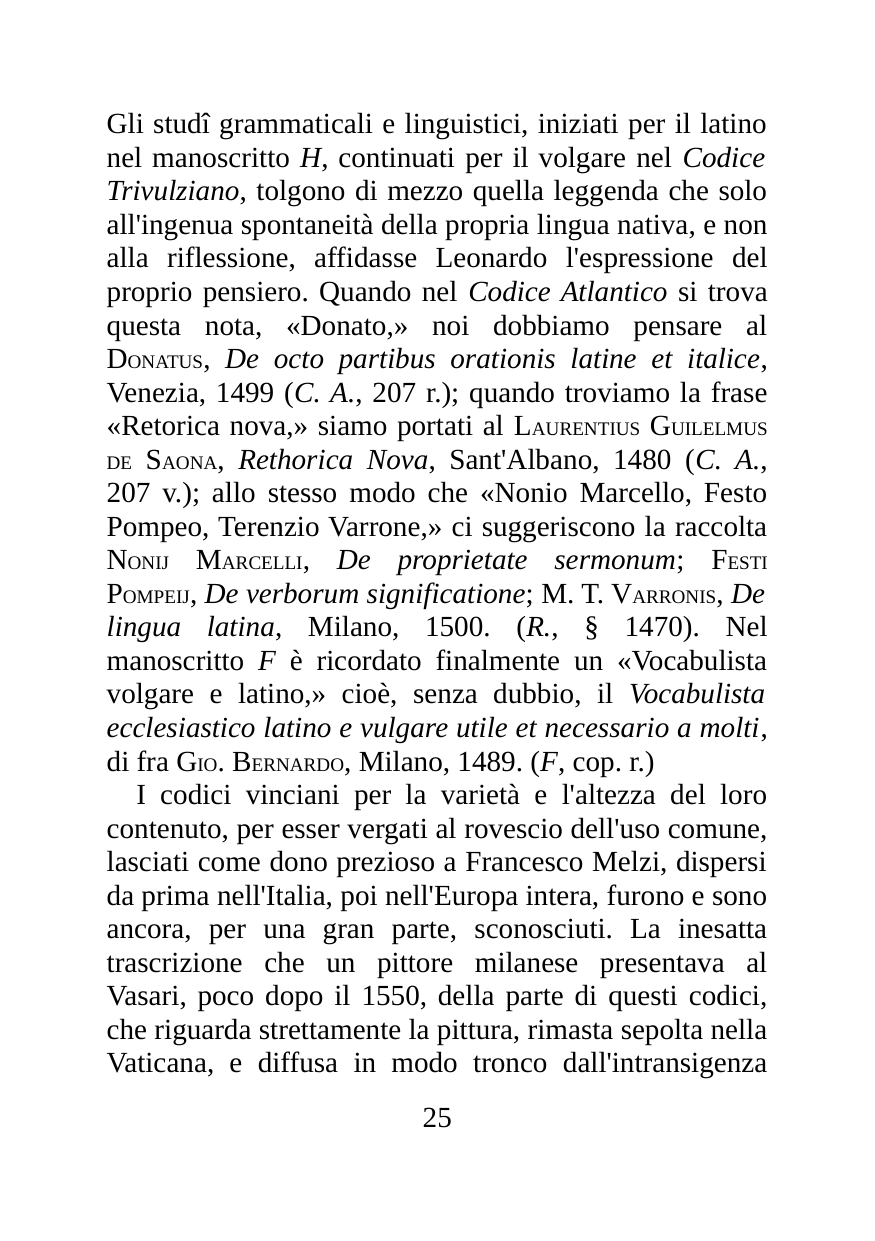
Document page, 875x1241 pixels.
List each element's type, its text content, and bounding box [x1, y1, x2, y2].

text Gli studî grammaticali e linguistici, iniziati per il latino nel manoscritto H, continuati per il volgare nel Codice Trivulziano, tolgono di mezzo quella leggenda che solo all'ingenua spontaneità della propria lingua nativa, e non alla riflessione, affidasse Leonardo l'espressione del proprio pensiero. Quando nel Codice Atlantico si trova questa nota, «Donato,» noi dobbiamo pensare al Donatus, De octo partibus orationis latine et italice, Venezia, 1499 (C. A., 207 r.); quando troviamo la frase «Retorica nova,» siamo portati al Laurentius Guilelmus de Saona, Rethorica Nova, Sant'Albano, 1480 (C. A., 207 v.); allo stesso modo che «Nonio Marcello, Festo Pompeo, Terenzio Varrone,» ci suggeriscono la raccolta Nonij Marcelli, De proprietate sermonum; Festi Pompeij, De verborum significatione; M. T. Varronis, De lingua latina, Milano, 1500. (R., § 1470). Nel manoscritto F è ricordato finalmente un «Vocabulista volgare e latino,» cioè, senza dubbio, il Vocabulista ecclesiastico latino e vulgare utile et necessario a molti, di fra Gio. Bernardo, Milano, 1489. (F, cop. r.) [106, 106, 768, 777]
text I codici vinciani per la varietà e l'altezza del loro contenuto, per esser vergati al rovescio dell'uso comune, lasciati come dono prezioso a Francesco Melzi, dispersi da prima nell'Italia, poi nell'Europa intera, furono e sono ancora, per una gran parte, sconosciuti. La inesatta trascrizione che un pittore milanese presentava al Vasari, poco dopo il 1550, della parte di questi codici, che riguarda strettamente la pittura, rimasta sepolta nella Vaticana, e diffusa in modo tronco dall'intransigenza [106, 777, 768, 1079]
